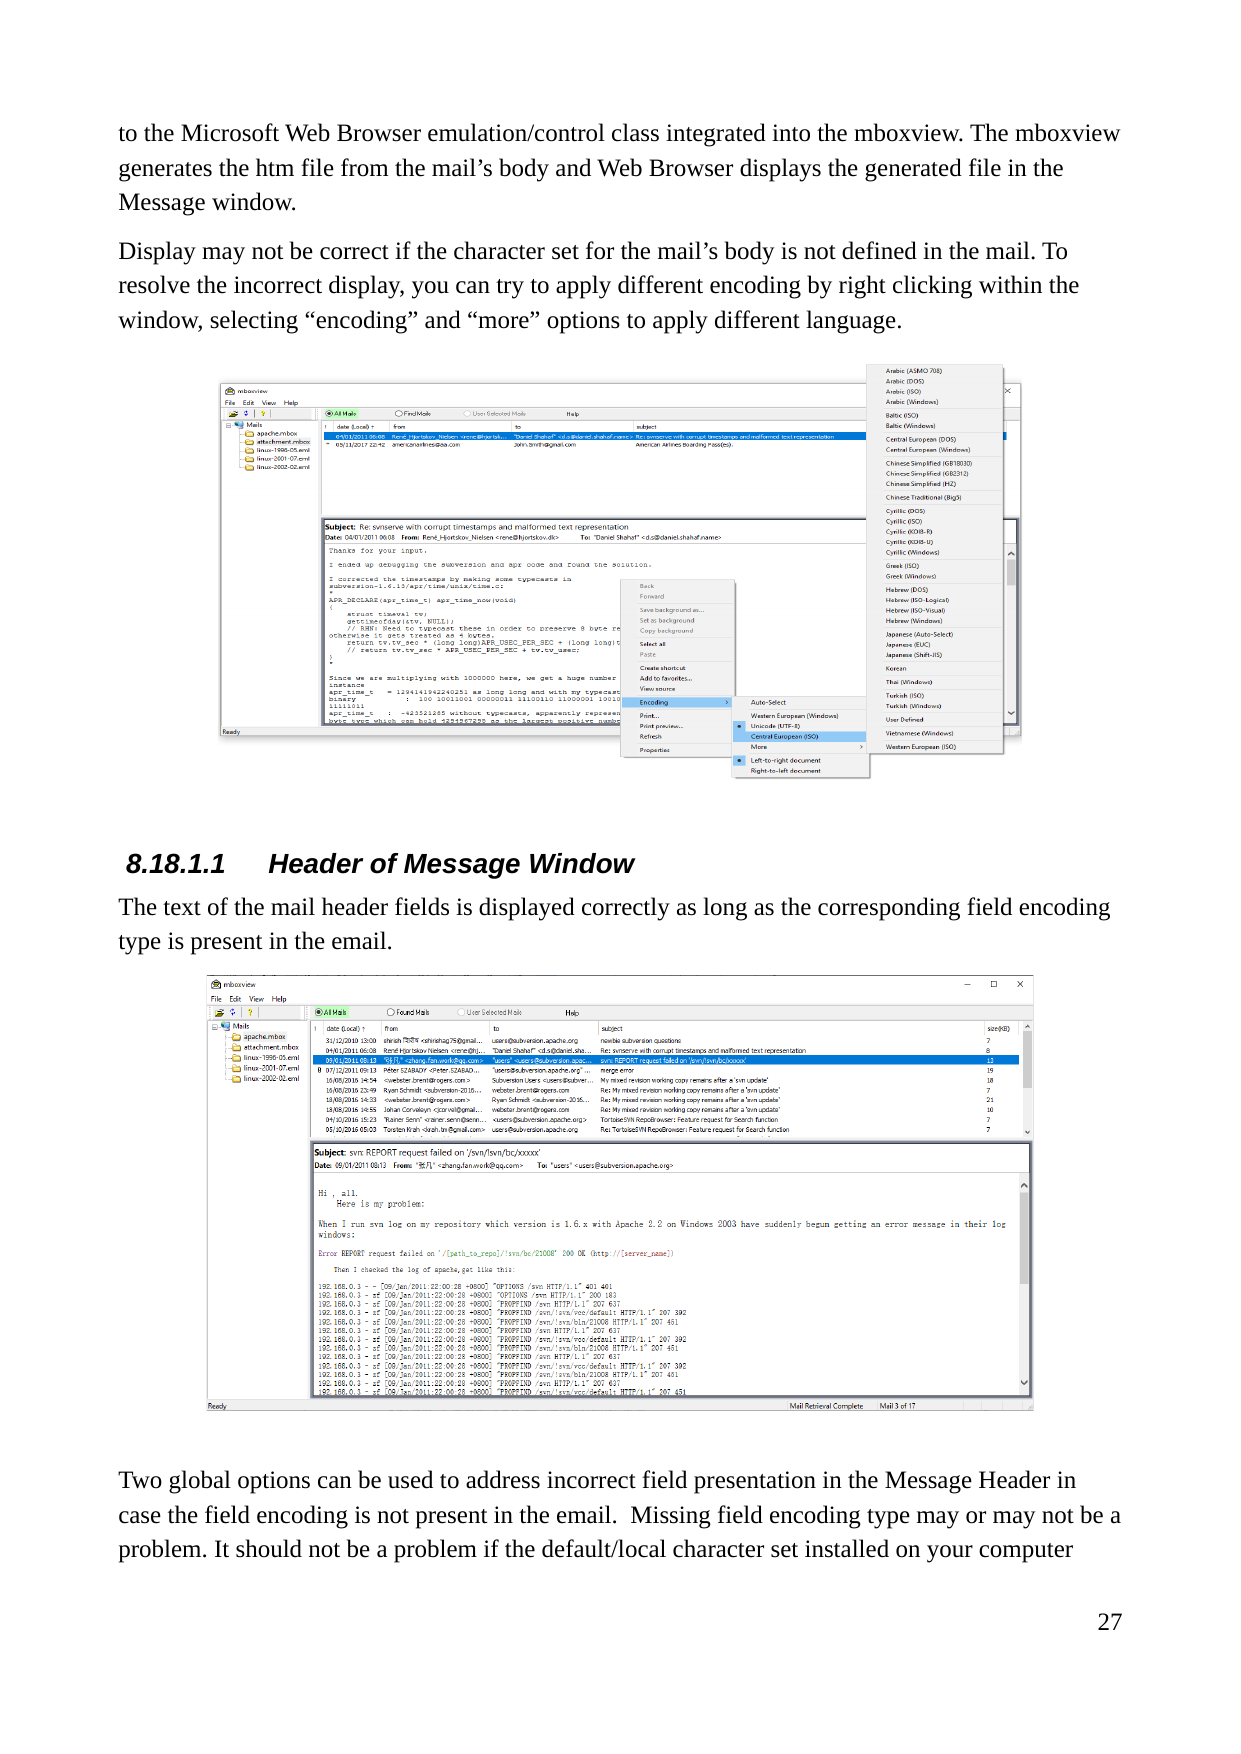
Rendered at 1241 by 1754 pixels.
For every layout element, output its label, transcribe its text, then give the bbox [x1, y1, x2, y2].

text The text of the mail header fields is displayed correctly as long as the corresponding field encoding type is present in the email. [118, 892, 1122, 955]
picture [206, 975, 1034, 1411]
subtitle Header of Message Window [118, 847, 1122, 879]
text Two global options can be used to address incorrect field presentation in the Message Header in case the field encoding is not present in the email. Missing field encoding type may or may not be a problem. It should not be a problem if the default/local character set installed on your computer [118, 1466, 1122, 1563]
picture [218, 354, 1023, 780]
text to the Microsoft Web Browser emulation/control class integrated into the mboxview. The mboxview generates the htm file from the mail’s body and Web Browser displays the generated file in the Message window. [118, 118, 1122, 216]
text Display may not be correct if the character set for the mail’s body is not defined in the mail. To resolve the incorrect display, you can try to apply different encoding by right clicking within the window, selecting “encoding” and “more” options to apply different language. [118, 236, 1122, 334]
